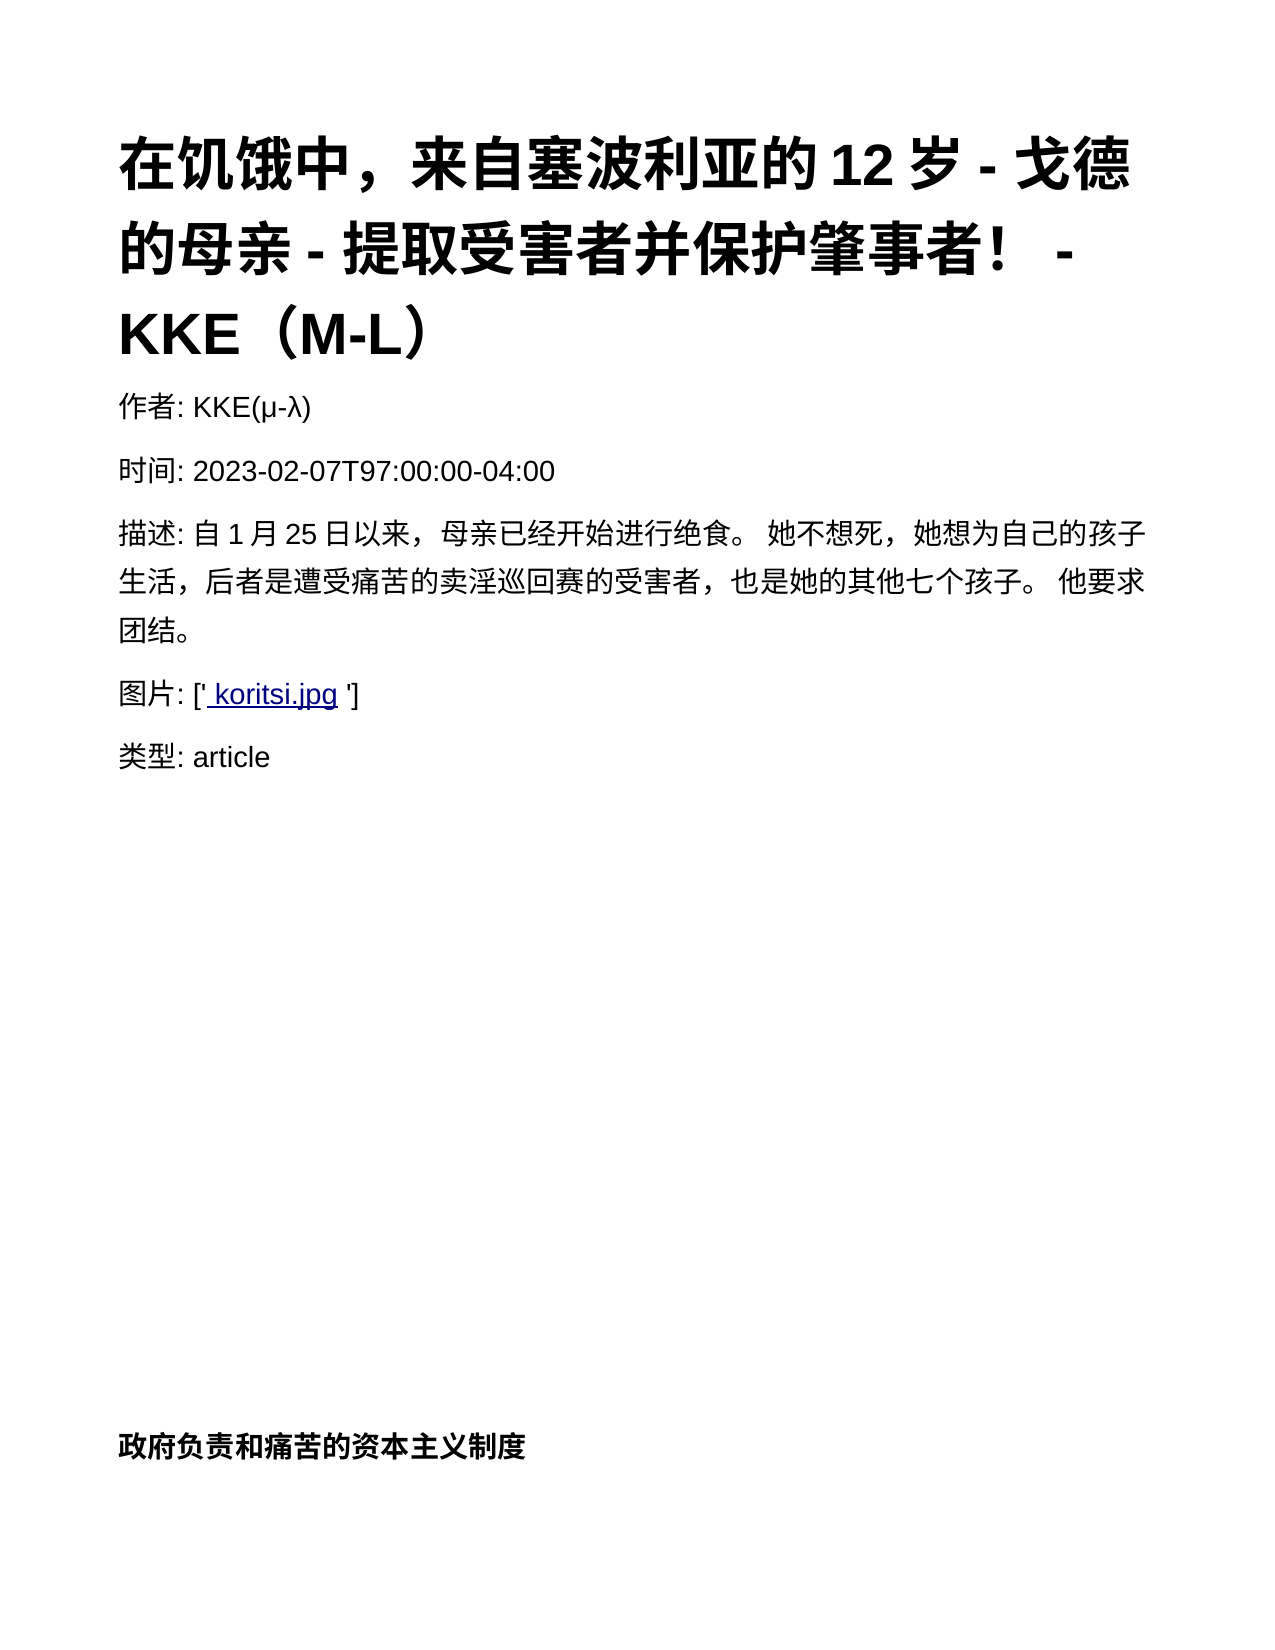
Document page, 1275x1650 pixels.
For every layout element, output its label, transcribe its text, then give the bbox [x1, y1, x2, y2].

subtitle 在饥饿中，来自塞波利亚的12岁 - 戈德的母亲 - 提取受害者并保护肇事者！ -KKE（M-L） [118, 118, 1157, 372]
text 政府负责和痛苦的资本主义制度 [118, 797, 1157, 1466]
text 类型: article [118, 734, 1157, 776]
text 图片: [' koritsi.jpg '] [118, 671, 1157, 713]
text 描述: 自1月25日以来，母亲已经开始进行绝食。 她不想死，她想为自己的孩子生活，后者是遭受痛苦的卖淫巡回赛的受害者，也是她的其他七个孩子。 他要求团结。 [118, 510, 1157, 650]
text 作者: ΚΚΕ(μ-λ) [118, 384, 1157, 426]
text 时间: 2023-02-07T97:00:00-04:00 [118, 447, 1157, 489]
